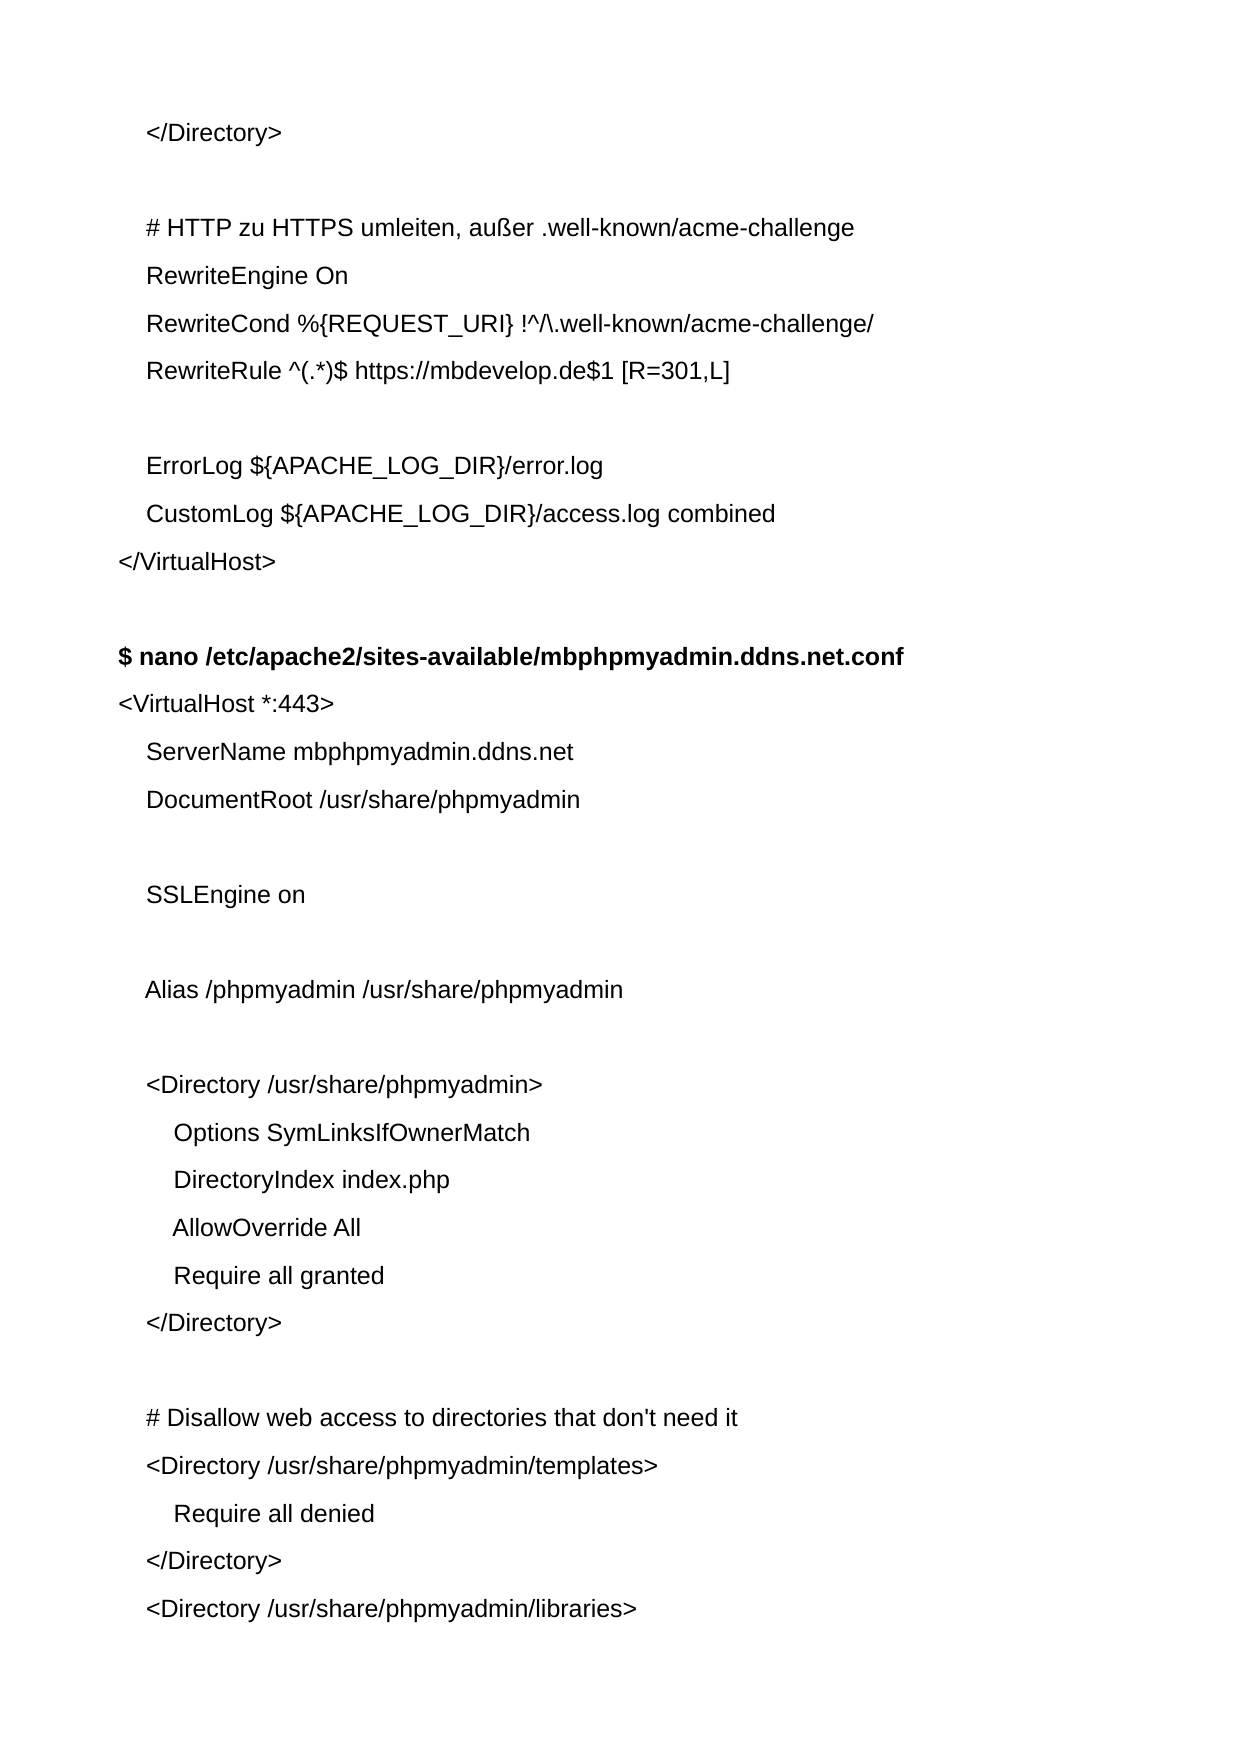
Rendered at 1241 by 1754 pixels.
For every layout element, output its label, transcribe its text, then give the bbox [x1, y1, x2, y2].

text </VirtualHost> [118, 547, 1122, 575]
text <Directory /usr/share/phpmyadmin/libraries> [118, 1594, 1122, 1623]
text SSLEngine on [118, 880, 1122, 908]
text DirectoryIndex index.php [118, 1165, 1122, 1194]
text AllowOverride All [118, 1213, 1122, 1242]
text <Directory /usr/share/phpmyadmin/templates> [118, 1451, 1122, 1480]
text </Directory> [118, 1546, 1122, 1575]
text DocumentRoot /usr/share/phpmyadmin [118, 784, 1122, 813]
text # Disallow web access to directories that don't need it [118, 1403, 1122, 1432]
text Require all granted [118, 1261, 1122, 1289]
text CustomLog ${APACHE_LOG_DIR}/access.log combined [118, 499, 1122, 528]
text ErrorLog ${APACHE_LOG_DIR}/error.log [118, 451, 1122, 480]
text </Directory> [118, 1308, 1122, 1337]
text RewriteRule ^(.*)$ https://mbdevelop.de$1 [R=301,L] [118, 356, 1122, 385]
text $ nano /etc/apache2/sites-available/mbphpmyadmin.ddns.net.conf [118, 642, 1122, 671]
text # HTTP zu HTTPS umleiten, außer .well-known/acme-challenge [118, 213, 1122, 242]
text Require all denied [118, 1499, 1122, 1527]
text RewriteEngine On [118, 261, 1122, 290]
text RewriteCond %{REQUEST_URI} !^/\.well-known/acme-challenge/ [118, 308, 1122, 337]
text <VirtualHost *:443> [118, 689, 1122, 718]
text </Directory> [118, 118, 1122, 147]
text <Directory /usr/share/phpmyadmin> [118, 1070, 1122, 1099]
text ServerName mbphpmyadmin.ddns.net [118, 737, 1122, 766]
text Alias /phpmyadmin /usr/share/phpmyadmin [118, 975, 1122, 1004]
text Options SymLinksIfOwnerMatch [118, 1118, 1122, 1147]
